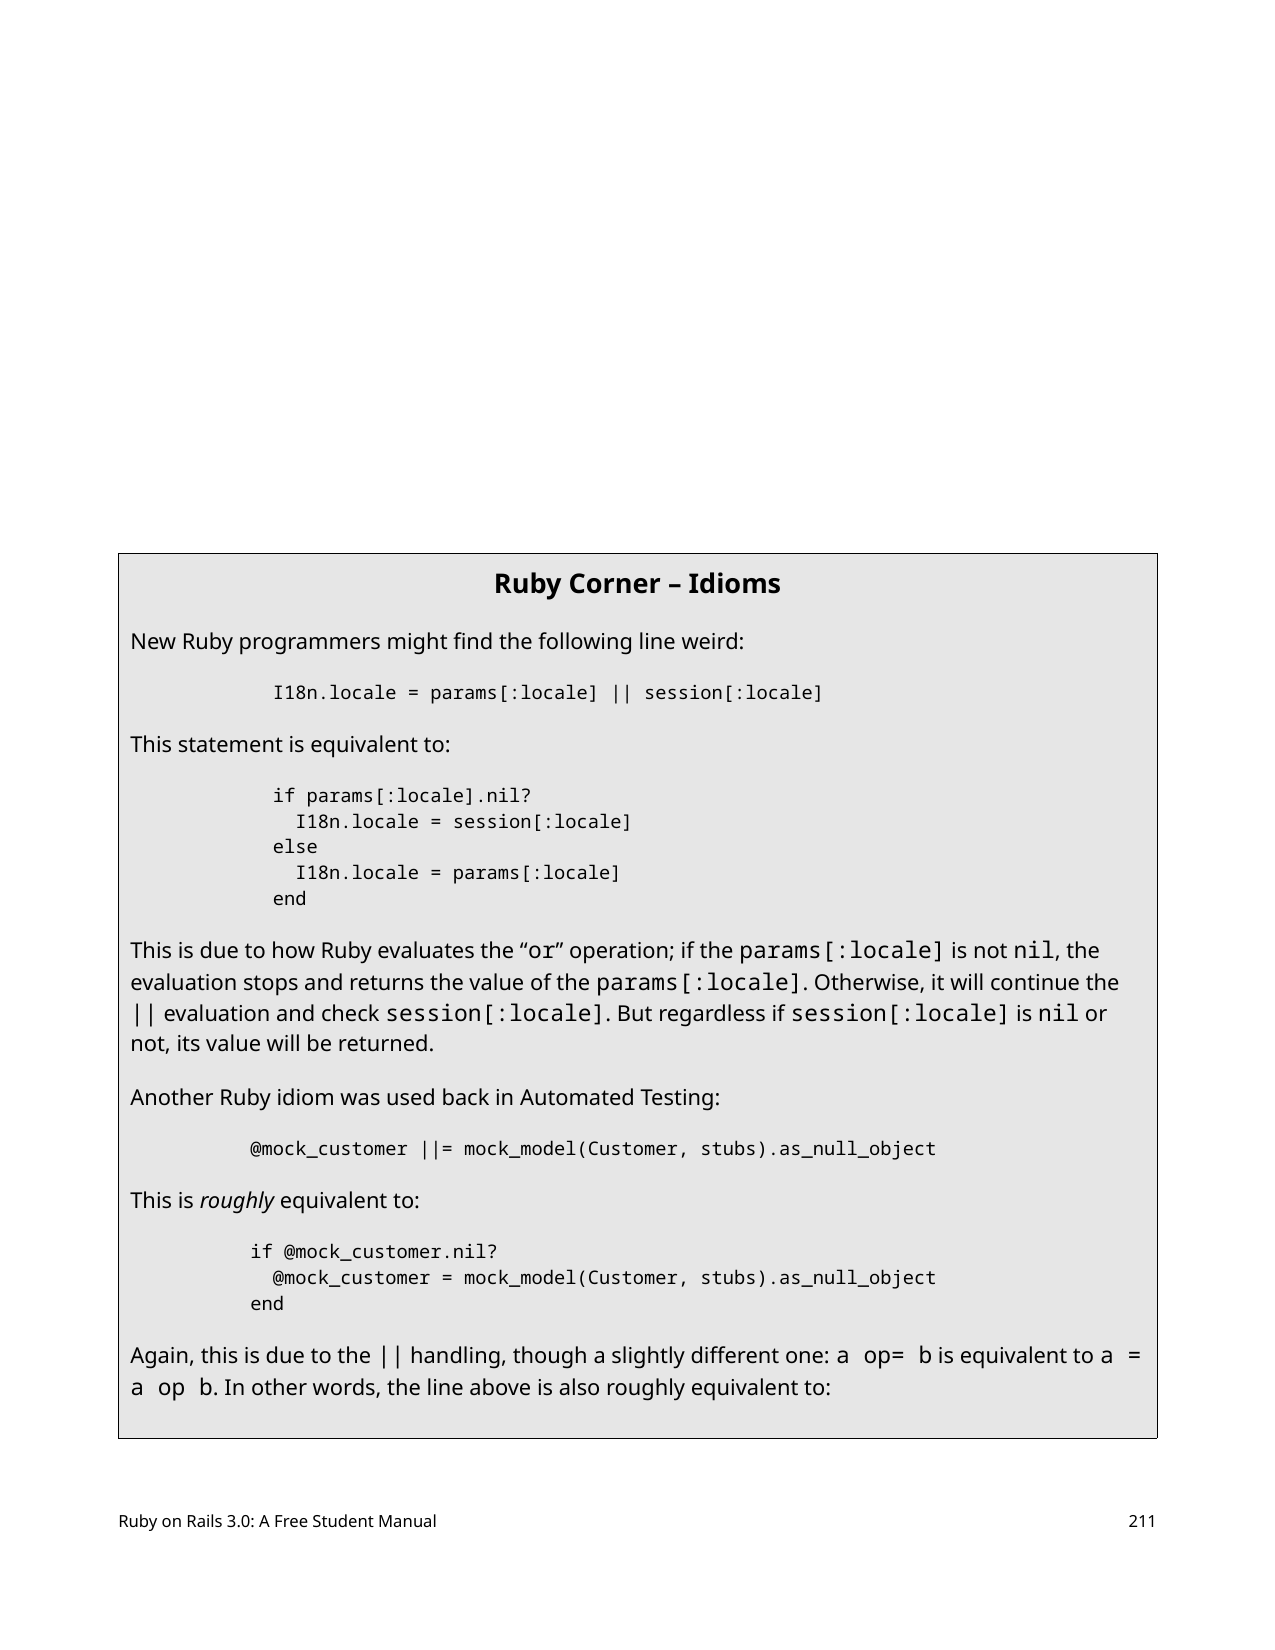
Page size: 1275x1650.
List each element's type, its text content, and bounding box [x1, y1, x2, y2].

table_header Ruby Corner – Idioms New Ruby programmers might find the following line weird: I18n.locale = params[:locale] || session[:locale] This statement is equivalent to: if params[:locale].nil? I18n.locale = session[:locale] else I18n.locale = params[:locale] end This is due to how Ruby evaluates the “or” operation; if the params[:locale] is not nil, the evaluation stops and returns the value of the params[:locale]. Otherwise, it will continue the || evaluation and check session[:locale]. But regardless if session[:locale] is nil or not, its value will be returned. Another Ruby idiom was used back in Automated Testing: @mock_customer ||= mock_model(Customer, stubs).as_null_object This is roughly equivalent to: if @mock_customer.nil? @mock_customer = mock_model(Customer, stubs).as_null_object end Again, this is due to the || handling, though a slightly different one: a op= b is equivalent to a = a op b. In other words, the line above is also roughly equivalent to: [119, 554, 1157, 1438]
